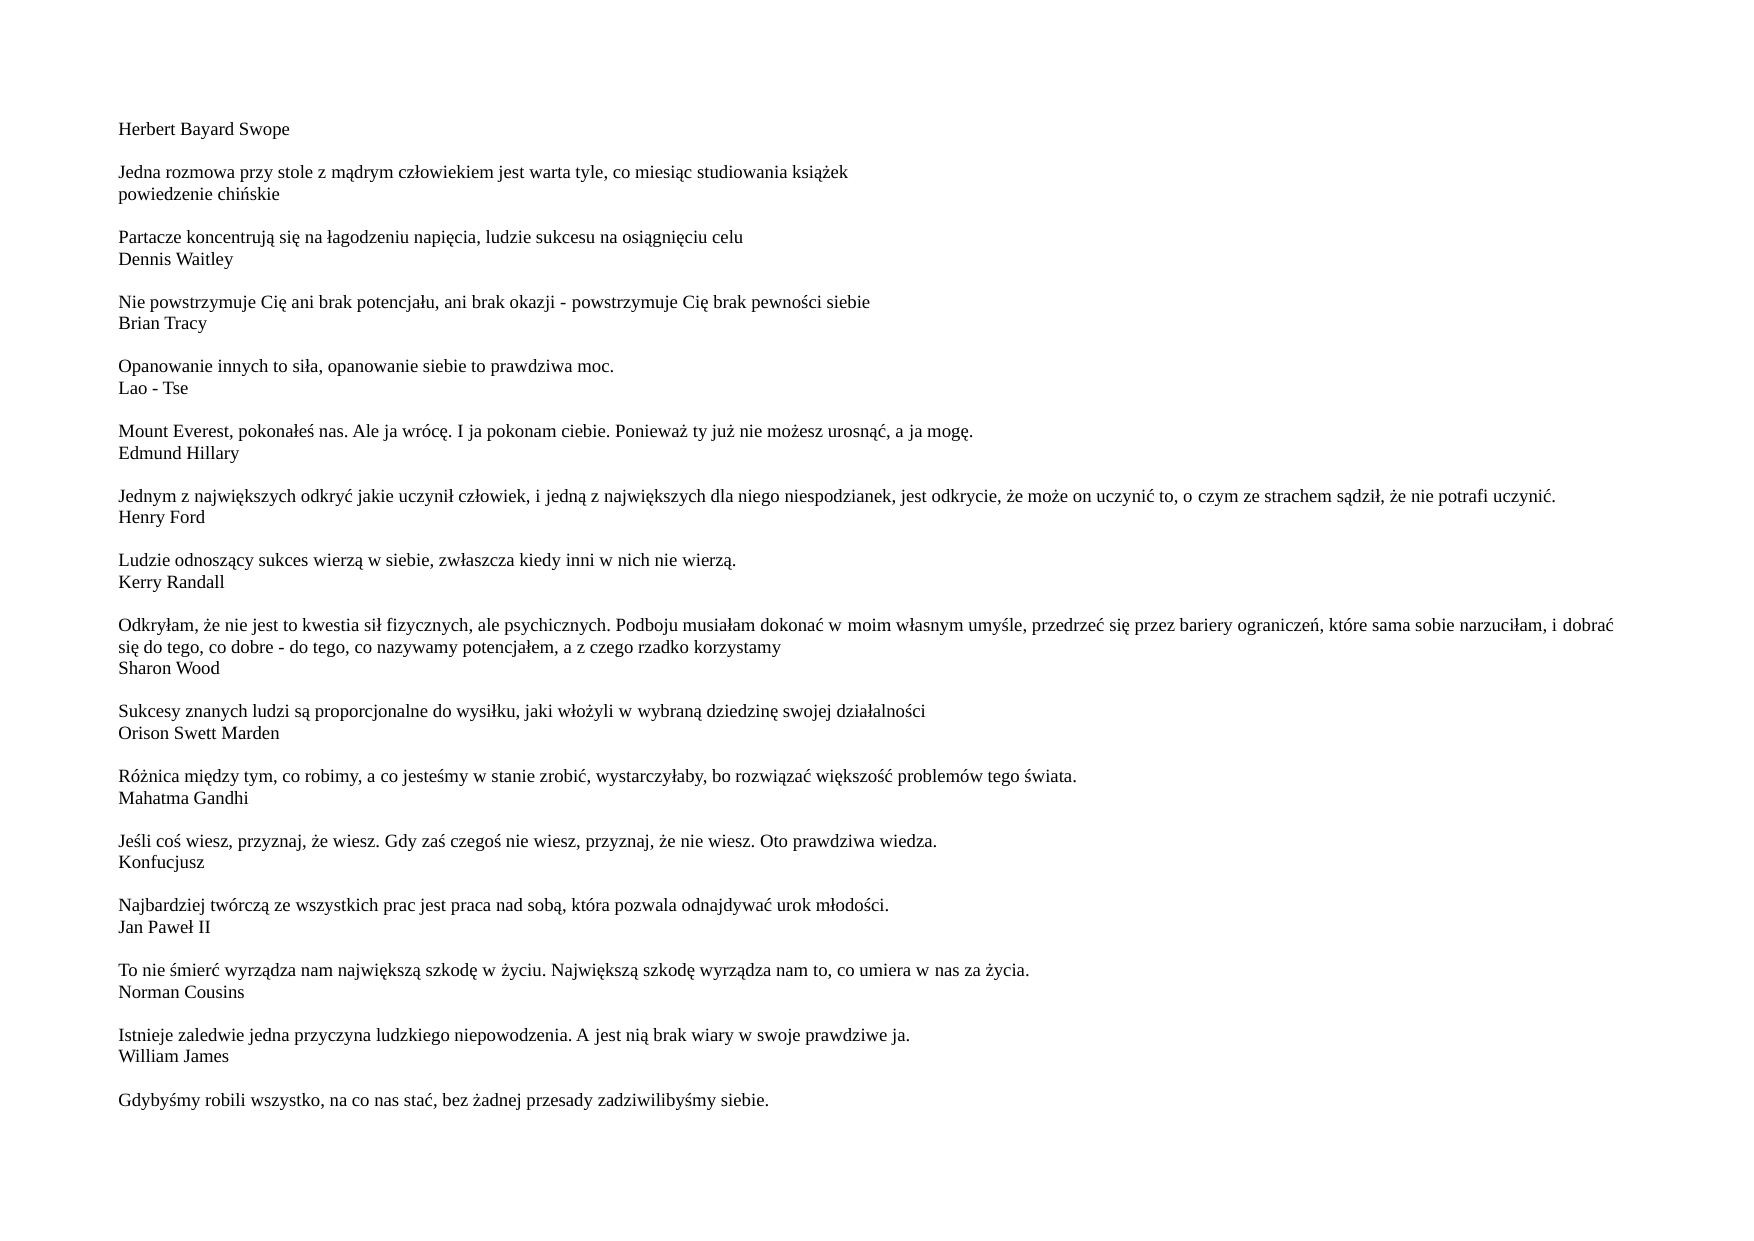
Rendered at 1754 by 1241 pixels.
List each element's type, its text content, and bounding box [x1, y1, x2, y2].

text powiedzenie chińskie [118, 183, 1636, 204]
text Jeśli coś wiesz, przyznaj, że wiesz. Gdy zaś czegoś nie wiesz, przyznaj, że nie wiesz. Oto prawdziwa wiedza. [118, 830, 1636, 851]
text Partacze koncentrują się na łagodzeniu napięcia, ludzie sukcesu na osiągnięciu celu [118, 226, 1636, 247]
text Istnieje zaledwie jedna przyczyna ludzkiego niepowodzenia. A jest nią brak wiary w swoje prawdziwe ja. [118, 1024, 1636, 1045]
text Jedna rozmowa przy stole z mądrym człowiekiem jest warta tyle, co miesiąc studiowania książek [118, 161, 1636, 183]
text Mount Everest, pokonałeś nas. Ale ja wrócę. I ja pokonam ciebie. Ponieważ ty już nie możesz urosnąć, a ja mogę. [118, 420, 1636, 442]
text Sukcesy znanych ludzi są proporcjonalne do wysiłku, jaki włożyli w wybraną dziedzinę swojej działalności [118, 700, 1636, 722]
text Różnica między tym, co robimy, a co jesteśmy w stanie zrobić, wystarczyłaby, bo rozwiązać większość problemów tego świata. [118, 765, 1636, 787]
text Kerry Randall [118, 571, 1636, 592]
text Gdybyśmy robili wszystko, na co nas stać, bez żadnej przesady zadziwilibyśmy siebie. [118, 1088, 1636, 1110]
text Jan Paweł II [118, 916, 1636, 937]
text Lao - Tse [118, 377, 1636, 398]
text Orison Swett Marden [118, 722, 1636, 743]
text Nie powstrzymuje Cię ani brak potencjału, ani brak okazji - powstrzymuje Cię brak pewności siebie [118, 291, 1636, 312]
text Sharon Wood [118, 657, 1636, 679]
text Najbardziej twórczą ze wszystkich prac jest praca nad sobą, która pozwala odnajdywać urok młodości. [118, 894, 1636, 916]
text To nie śmierć wyrządza nam największą szkodę w życiu. Największą szkodę wyrządza nam to, co umiera w nas za życia. [118, 959, 1636, 981]
text Herbert Bayard Swope [118, 118, 1636, 140]
text Odkryłam, że nie jest to kwestia sił fizycznych, ale psychicznych. Podboju musiałam dokonać w moim własnym umyśle, przedrzeć się przez bariery ograniczeń, które sama sobie narzuciłam, i dobrać się do tego, co dobre - do tego, co nazywamy potencjałem, a z czego rzadko korzystamy [118, 614, 1636, 657]
text Edmund Hillary [118, 442, 1636, 463]
text Jednym z największych odkryć jakie uczynił człowiek, i jedną z największych dla niego niespodzianek, jest odkrycie, że może on uczynić to, o czym ze strachem sądził, że nie potrafi uczynić. [118, 485, 1636, 506]
text Mahatma Gandhi [118, 787, 1636, 808]
text Norman Cousins [118, 981, 1636, 1002]
text Henry Ford [118, 506, 1636, 528]
text Opanowanie innych to siła, opanowanie siebie to prawdziwa moc. [118, 355, 1636, 377]
text Dennis Waitley [118, 247, 1636, 269]
text Ludzie odnoszący sukces wierzą w siebie, zwłaszcza kiedy inni w nich nie wierzą. [118, 549, 1636, 571]
text Brian Tracy [118, 312, 1636, 334]
text Konfucjusz [118, 851, 1636, 873]
text William James [118, 1045, 1636, 1067]
